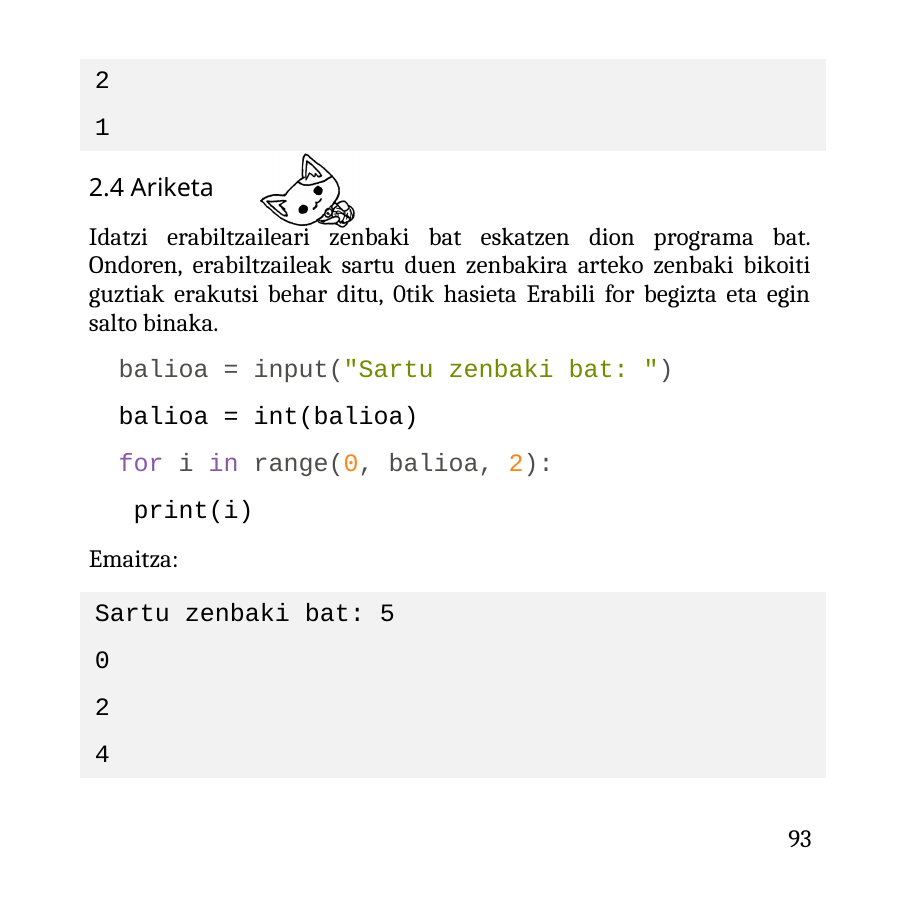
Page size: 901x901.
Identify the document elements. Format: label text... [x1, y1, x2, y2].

text balioa = int(balioa) [118, 403, 811, 432]
text 1 [86, 106, 820, 145]
text 2.4 Ariketa [89, 170, 259, 204]
text 2 [86, 686, 820, 723]
text Emaitza: [89, 545, 811, 573]
text print(i) [118, 498, 811, 526]
text 2 [86, 65, 820, 96]
text 0 [86, 639, 820, 676]
text [366, 170, 811, 204]
text balioa = input("Sartu zenbaki bat: ") [118, 356, 811, 385]
text 4 [86, 733, 820, 772]
text Idatzi erabiltzaileari zenbaki bat eskatzen dion programa bat. Ondoren, erabiltzaileak sartu duen zenbakira arteko zenbaki bikoiti guztiak erakutsi behar ditu, 0tik hasieta Erabili for begizta eta egin salto binaka. [89, 223, 811, 338]
picture [259, 153, 366, 228]
text for i in range(0, balioa, 2): [118, 451, 811, 479]
text Sartu zenbaki bat: 5 [86, 599, 820, 629]
